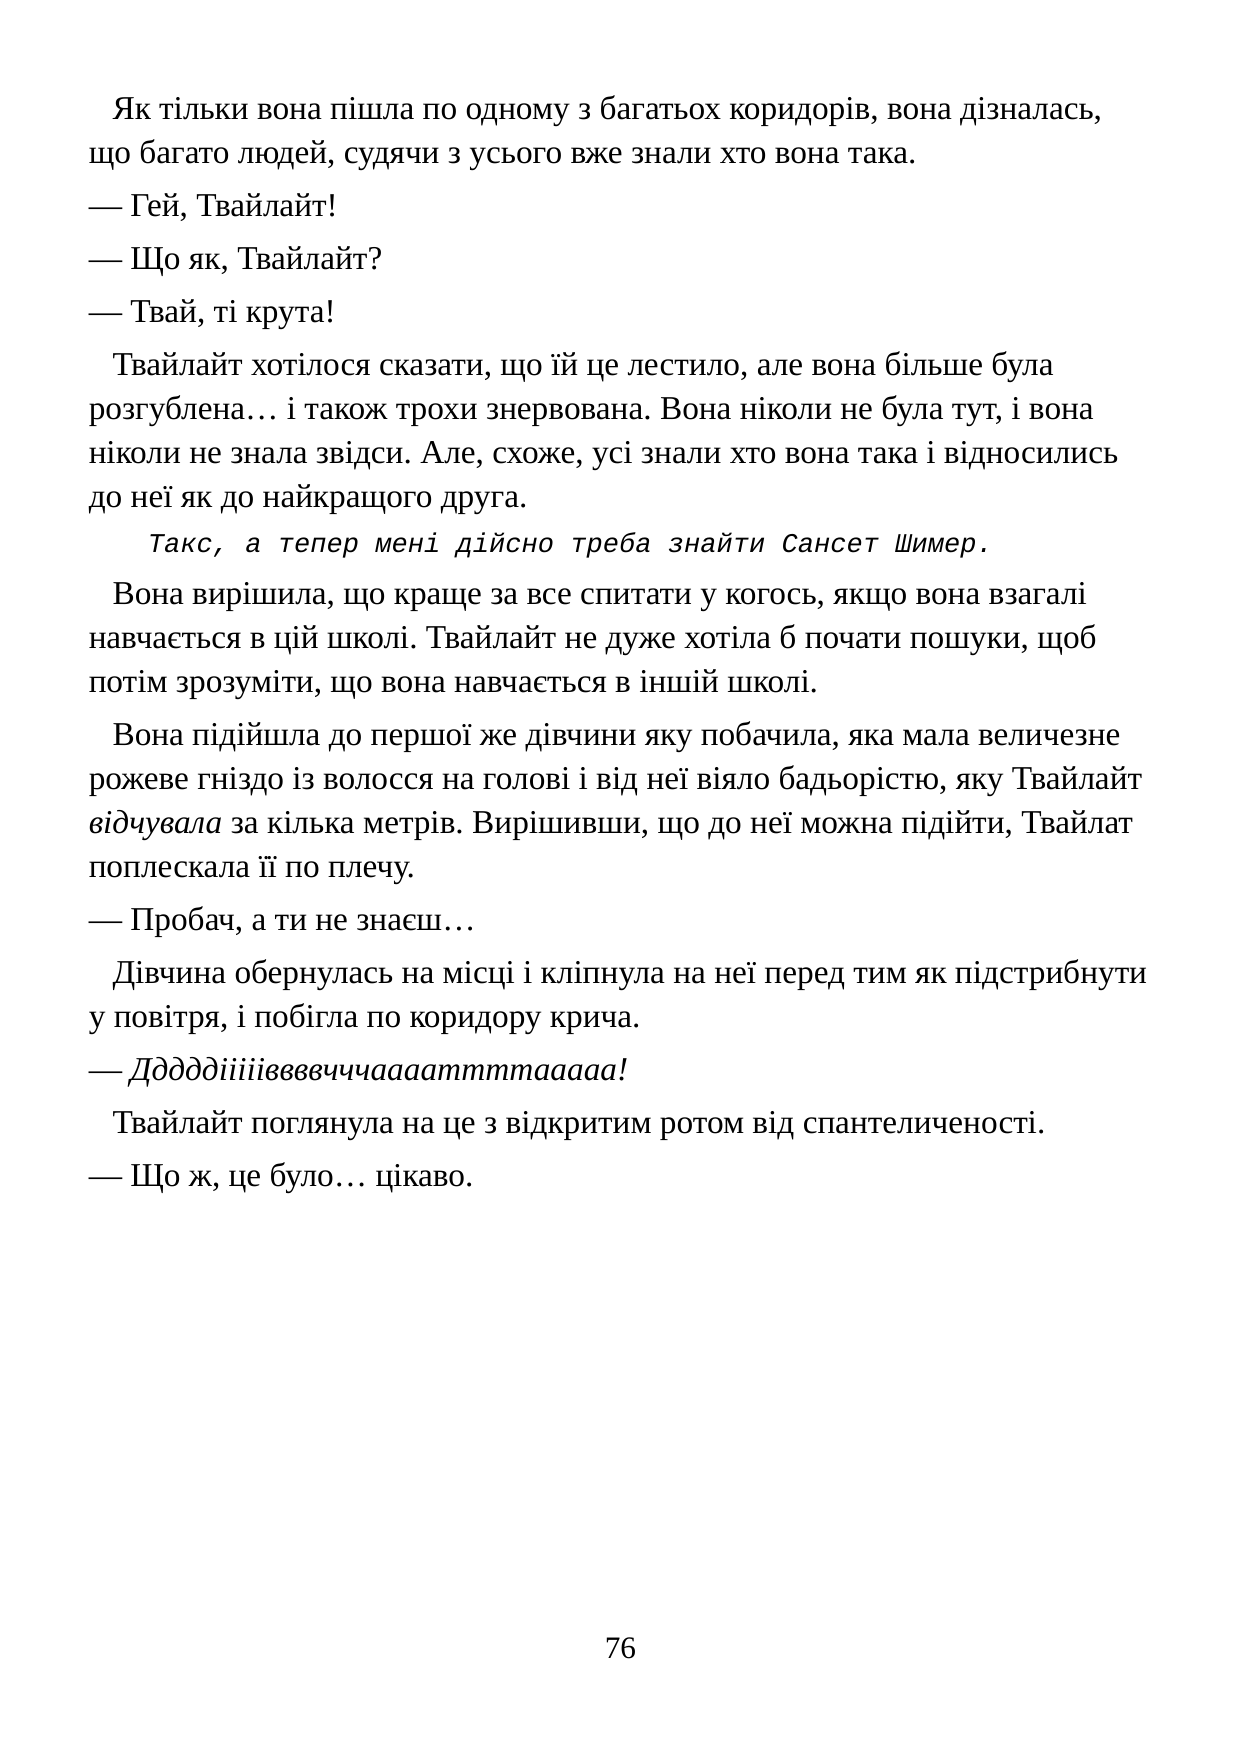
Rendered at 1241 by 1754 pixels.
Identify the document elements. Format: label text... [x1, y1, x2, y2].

text Як тільки вона пішла по одному з багатьох коридорів, вона дізналась, що багато людей, судячи з усього вже знали хто вона така. [88, 88, 1152, 171]
text Вона підійшла до першої же дівчини яку побачила, яка мала величезне рожеве гніздо із волосся на голові і від неї віяло бадьорістю, яку Твайлайт відчувала за кілька метрів. Вирішивши, що до неї можна підійти, Твайлат поплескала її по плечу. [88, 714, 1152, 885]
text — Гей, Твайлайт! [88, 186, 1152, 224]
text — Дддддіііііввввчччааааттттааааа! [88, 1049, 1152, 1088]
text — Що ж, це було… цікаво. [88, 1155, 1152, 1194]
text — Твай, ті крута! [88, 291, 1152, 330]
text Вона вирішила, що краще за все спитати у когось, якщо вона взагалі навчається в цій школі. Твайлайт не дуже хотіла б почати пошуки, щоб потім зрозуміти, що вона навчається в іншій школі. [88, 573, 1152, 700]
text Твайлайт хотілося сказати, що їй це лестило, але вона більше була розгублена… і також трохи знервована. Вона ніколи не була тут, і вона ніколи не знала звідси. Але, схоже, усі знали хто вона така і відносились до неї як до найкращого друга. [88, 344, 1152, 515]
text — Що як, Твайлайт? [88, 238, 1152, 277]
text — Пробач, а ти не знаєш… [88, 900, 1152, 938]
text Такс, а тепер мені дійсно треба знайти Сансет Шимер. [88, 529, 1152, 560]
text Твайлайт поглянула на це з відкритим ротом від спантеличеності. [88, 1102, 1152, 1141]
text Дівчина обернулась на місці і кліпнула на неї перед тим як підстрибнути у повітря, і побігла по коридору крича. [88, 953, 1152, 1035]
